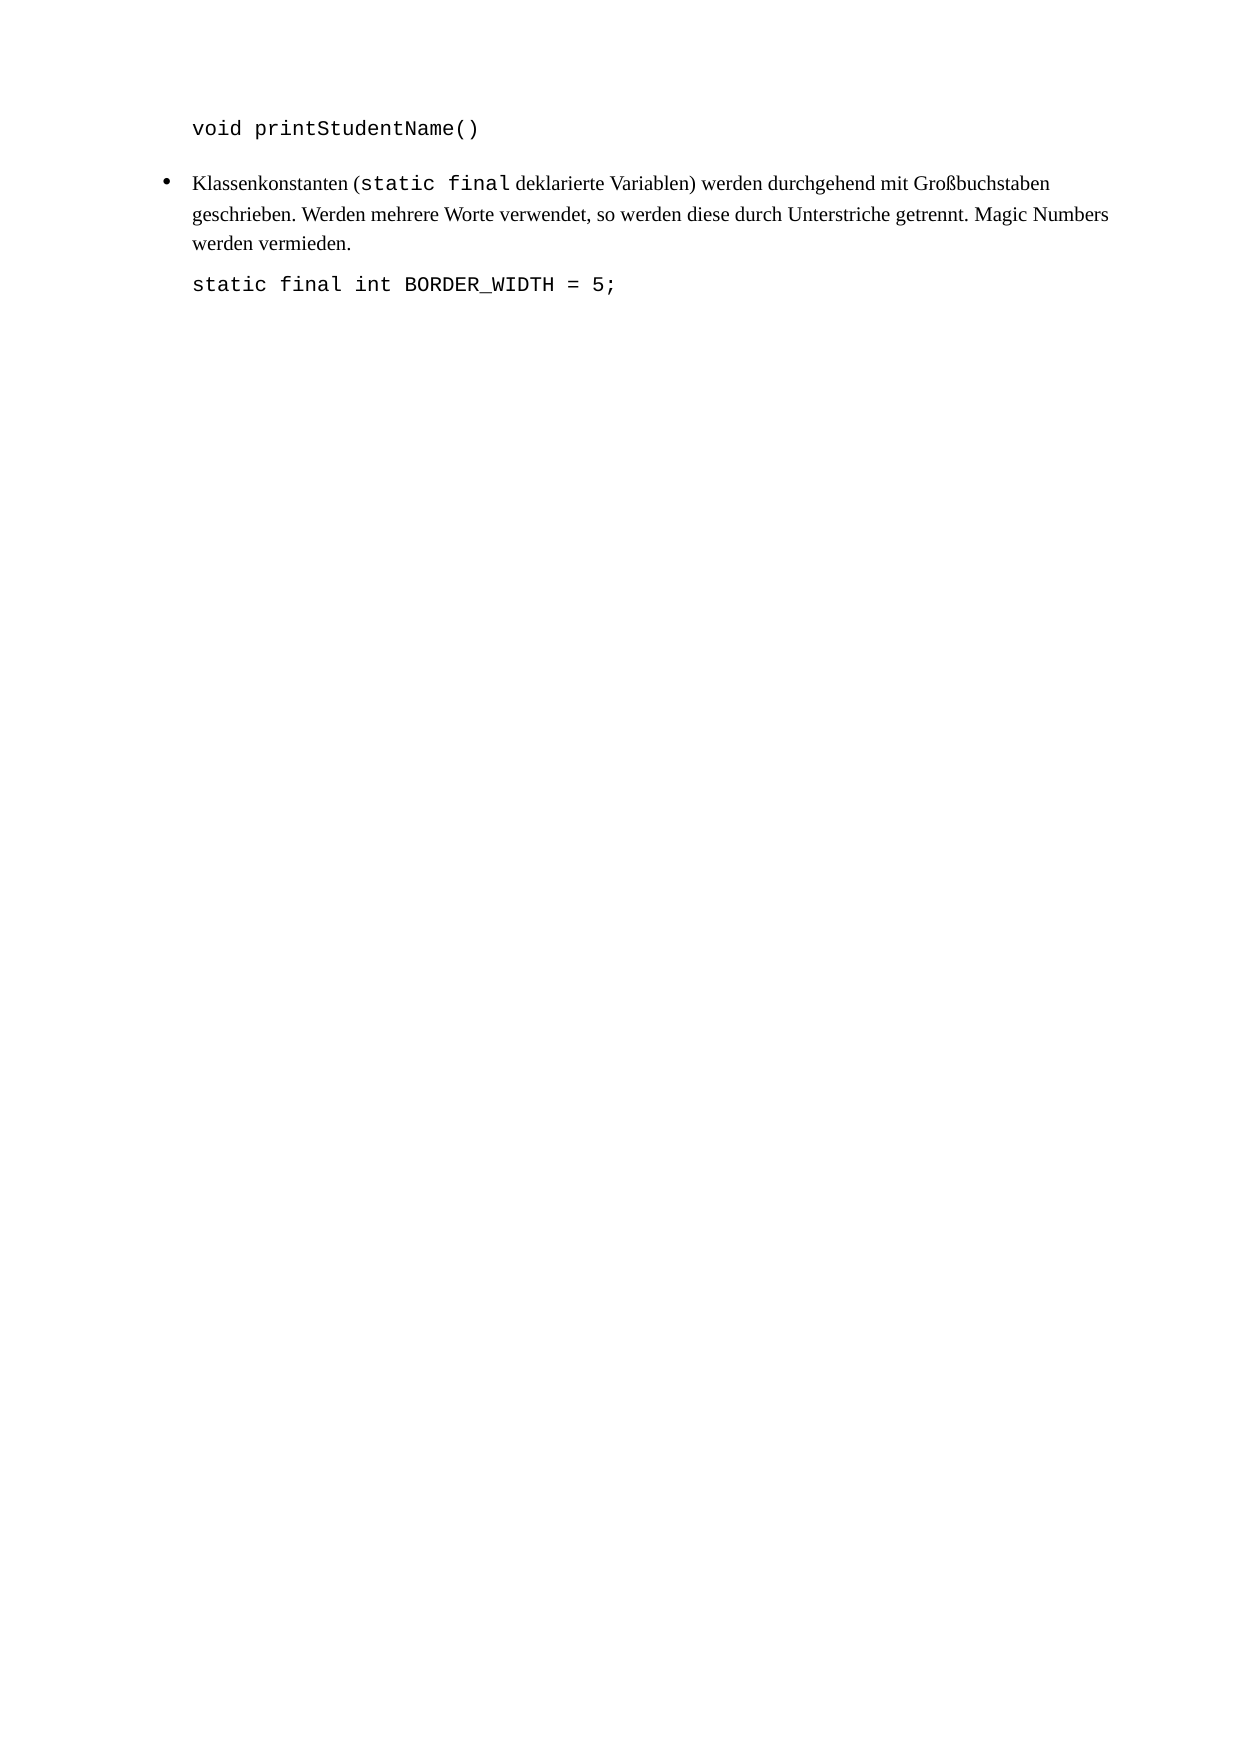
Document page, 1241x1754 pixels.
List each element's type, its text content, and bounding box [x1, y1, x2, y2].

list static final int BORDER_WIDTH = 5; [162, 274, 1122, 298]
list Klassenkonstanten (static final deklarierte Variablen) werden durchgehend mit Großbuchstaben geschrieben. Werden mehrere Worte verwendet, so werden diese durch Unterstriche getrennt. Magic Numbers werden vermieden. [162, 171, 1122, 255]
list void printStudentName() [162, 118, 1122, 142]
